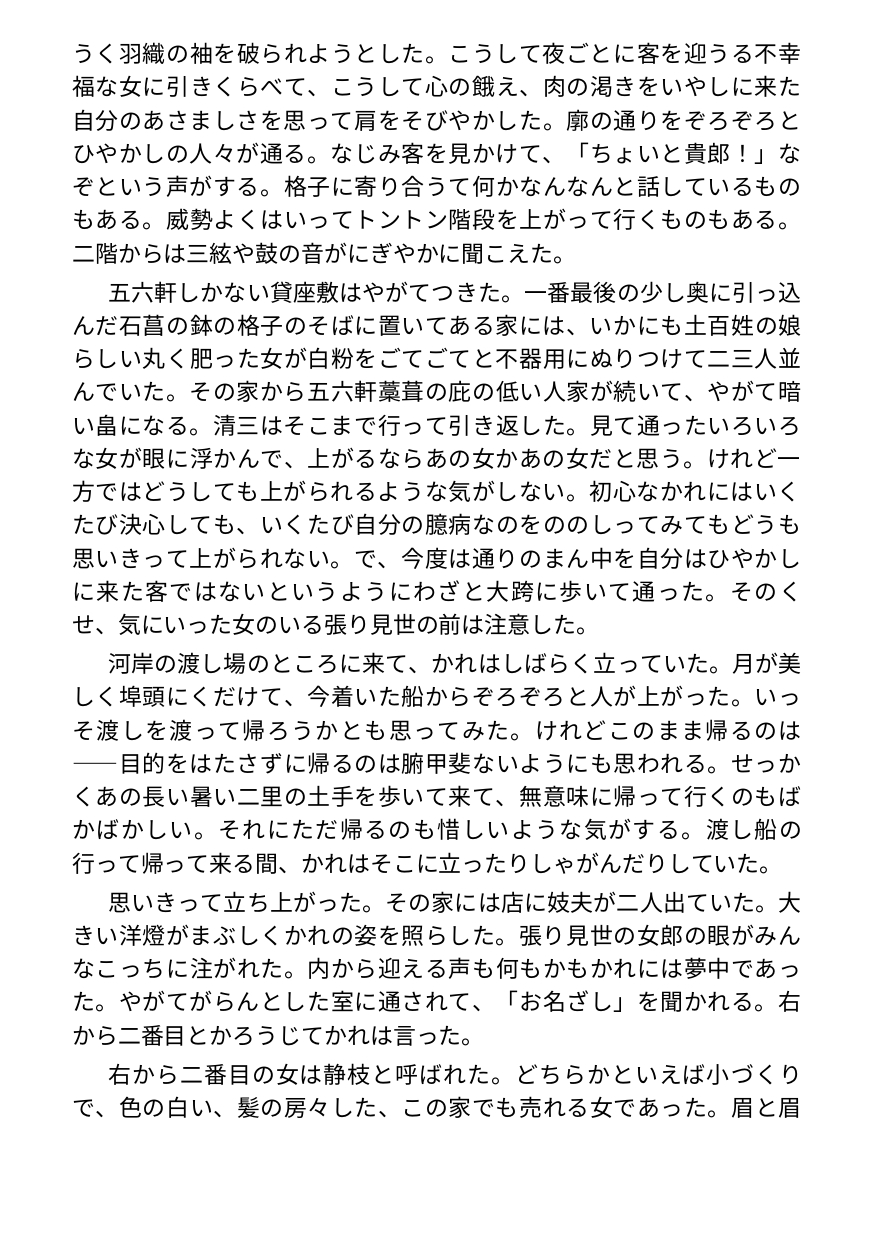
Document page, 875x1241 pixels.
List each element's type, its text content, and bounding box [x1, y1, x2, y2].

text 河岸の渡し場のところに来て、かれはしばらく立っていた。月が美しく埠頭にくだけて、今着いた船からぞろぞろと人が上がった。いっそ渡しを渡って帰ろうかとも思ってみた。けれどこのまま帰るのは――目的をはたさずに帰るのは腑甲斐ないようにも思われる。せっかくあの長い暑い二里の土手を歩いて来て、無意味に帰って行くのもばかばかしい。それにただ帰るのも惜しいような気がする。渡し船の行って帰って来る間、かれはそこに立ったりしゃがんだりしていた。 [72, 646, 802, 879]
text 五六軒しかない貸座敷はやがてつきた。一番最後の少し奥に引っ込んだ石菖の鉢の格子のそばに置いてある家には、いかにも土百姓の娘らしい丸く肥った女が白粉をごてごてと不器用にぬりつけて二三人並んでいた。その家から五六軒藁葺の庇の低い人家が続いて、やがて暗い畠になる。清三はそこまで行って引き返した。見て通ったいろいろな女が眼に浮かんで、上がるならあの女かあの女だと思う。けれど一方ではどうしても上がられるような気がしない。初心なかれにはいくたび決心しても、いくたび自分の臆病なのをののしってみてもどうも思いきって上がられない。で、今度は通りのまん中を自分はひやかしに来た客ではないというようにわざと大跨に歩いて通った。そのくせ、気にいった女のいる張り見世の前は注意した。 [72, 274, 802, 640]
text うく羽織の袖を破られようとした。こうして夜ごとに客を迎うる不幸福な女に引きくらべて、こうして心の餓え、肉の渇きをいやしに来た自分のあさましさを思って肩をそびやかした。廓の通りをぞろぞろとひやかしの人々が通る。なじみ客を見かけて、「ちょいと貴郎！」なぞという声がする。格子に寄り合うて何かなんなんと話しているものもある。威勢よくはいってトントン階段を上がって行くものもある。二階からは三絃や鼓の音がにぎやかに聞こえた。 [72, 36, 802, 269]
text 右から二番目の女は静枝と呼ばれた。どちらかといえば小づくりで、色の白い、髪の房々した、この家でも売れる女であった。眉と眉 [72, 1057, 802, 1123]
text 思いきって立ち上がった。その家には店に妓夫が二人出ていた。大きい洋燈がまぶしくかれの姿を照らした。張り見世の女郎の眼がみんなこっちに注がれた。内から迎える声も何もかもかれには夢中であった。やがてがらんとした室に通されて、「お名ざし」を聞かれる。右から二番目とかろうじてかれは言った。 [72, 884, 802, 1051]
